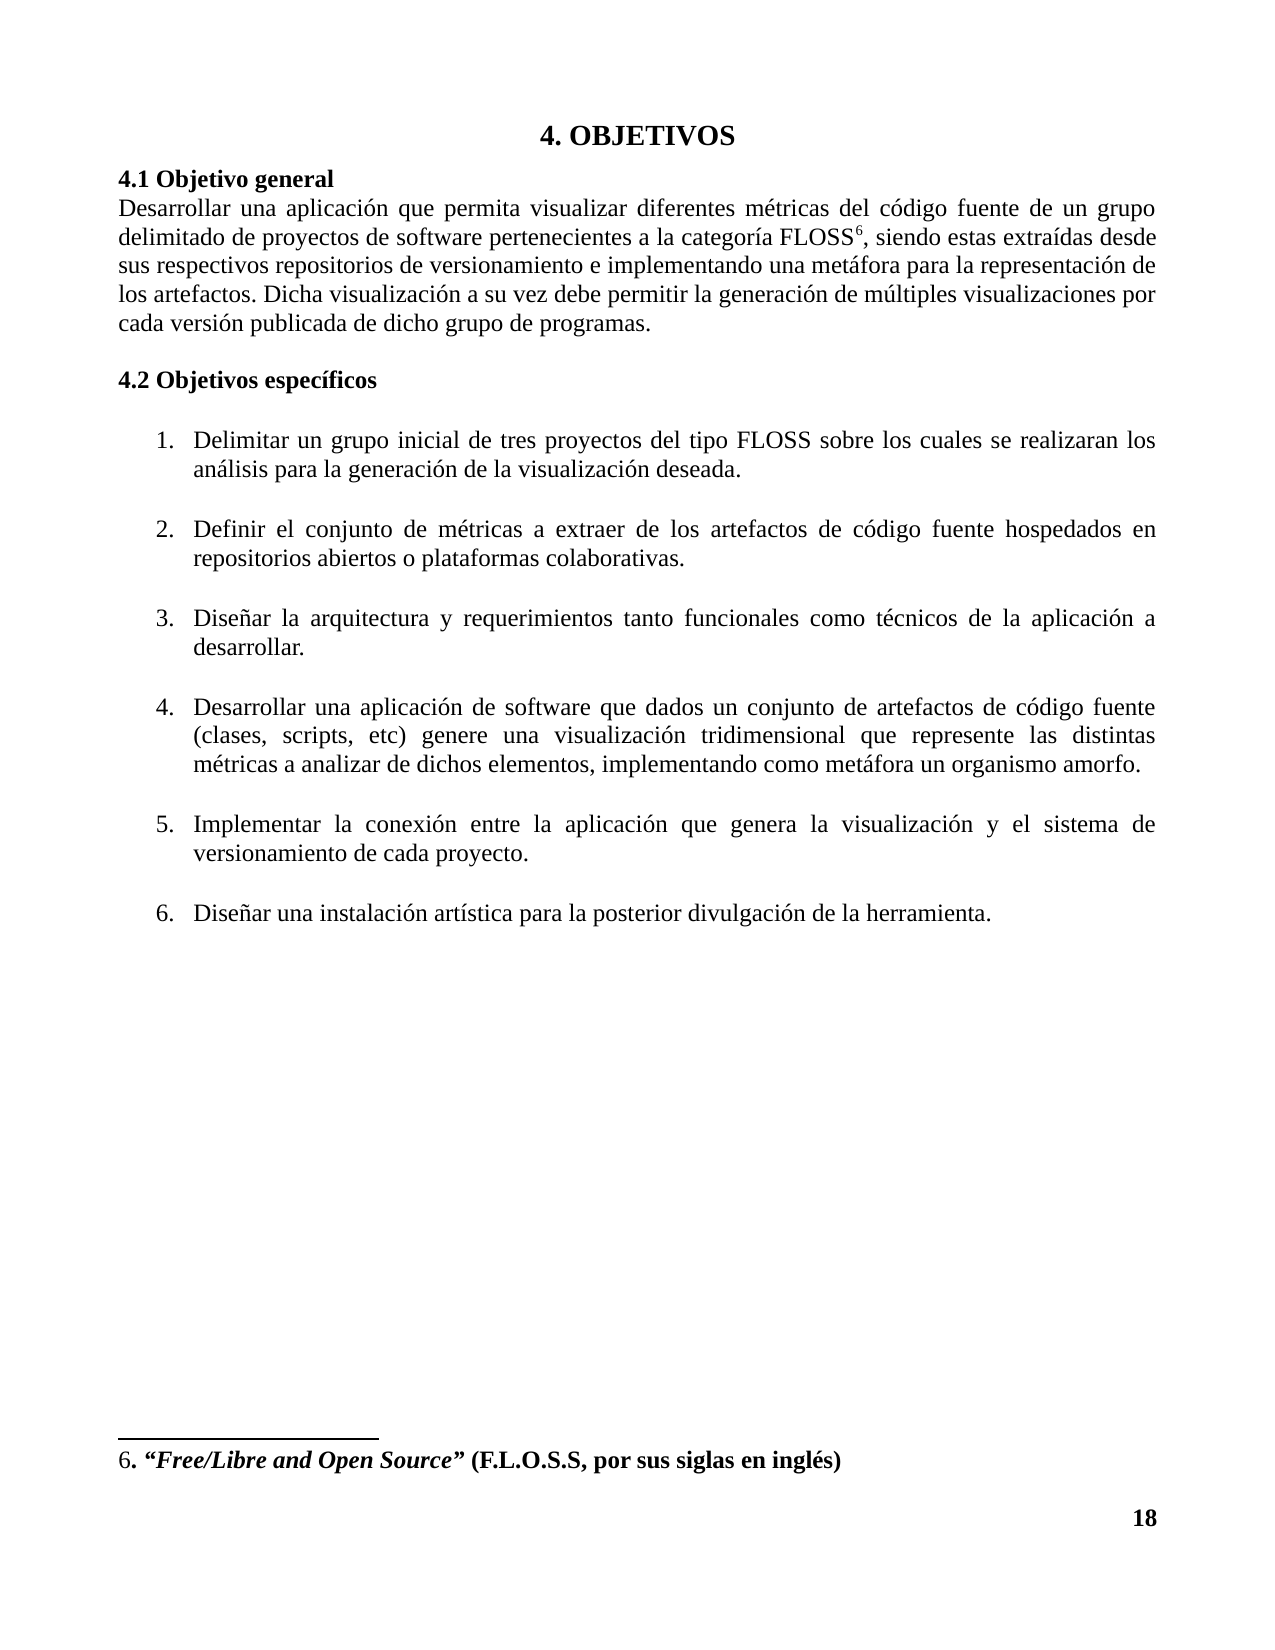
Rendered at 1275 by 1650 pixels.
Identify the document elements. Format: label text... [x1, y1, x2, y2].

list Implementar la conexión entre la aplicación que genera la visualización y el sistema de versionamiento de cada proyecto. [156, 809, 1157, 867]
text 4.1 Objetivo general [118, 164, 1157, 193]
list Diseñar una instalación artística para la posterior divulgación de la herramienta. [156, 898, 1157, 927]
text . “Free/Libre and Open Source” (F.L.O.S.S, por sus siglas en inglés) [118, 1445, 1157, 1474]
text Desarrollar una aplicación que permita visualizar diferentes métricas del código fuente de un grupo delimitado de proyectos de software pertenecientes a la categoría FLOSS, siendo estas extraídas desde sus respectivos repositorios de versionamiento e implementando una metáfora para la representación de los artefactos. Dicha visualización a su vez debe permitir la generación de múltiples visualizaciones por cada versión publicada de dicho grupo de programas. [118, 193, 1157, 337]
list Delimitar un grupo inicial de tres proyectos del tipo FLOSS sobre los cuales se realizaran los análisis para la generación de la visualización deseada. [156, 425, 1157, 483]
list Diseñar la arquitectura y requerimientos tanto funcionales como técnicos de la aplicación a desarrollar. [156, 603, 1157, 660]
list Desarrollar una aplicación de software que dados un conjunto de artefactos de código fuente (clases, scripts, etc) genere una visualización tridimensional que represente las distintas métricas a analizar de dichos elementos, implementando como metáfora un organismo amorfo. [156, 692, 1157, 778]
text 4.2 Objetivos específicos [118, 365, 1157, 394]
subtitle 4. OBJETIVOS [118, 118, 1157, 152]
list Definir el conjunto de métricas a extraer de los artefactos de código fuente hospedados en repositorios abiertos o plataformas colaborativas. [156, 514, 1157, 572]
